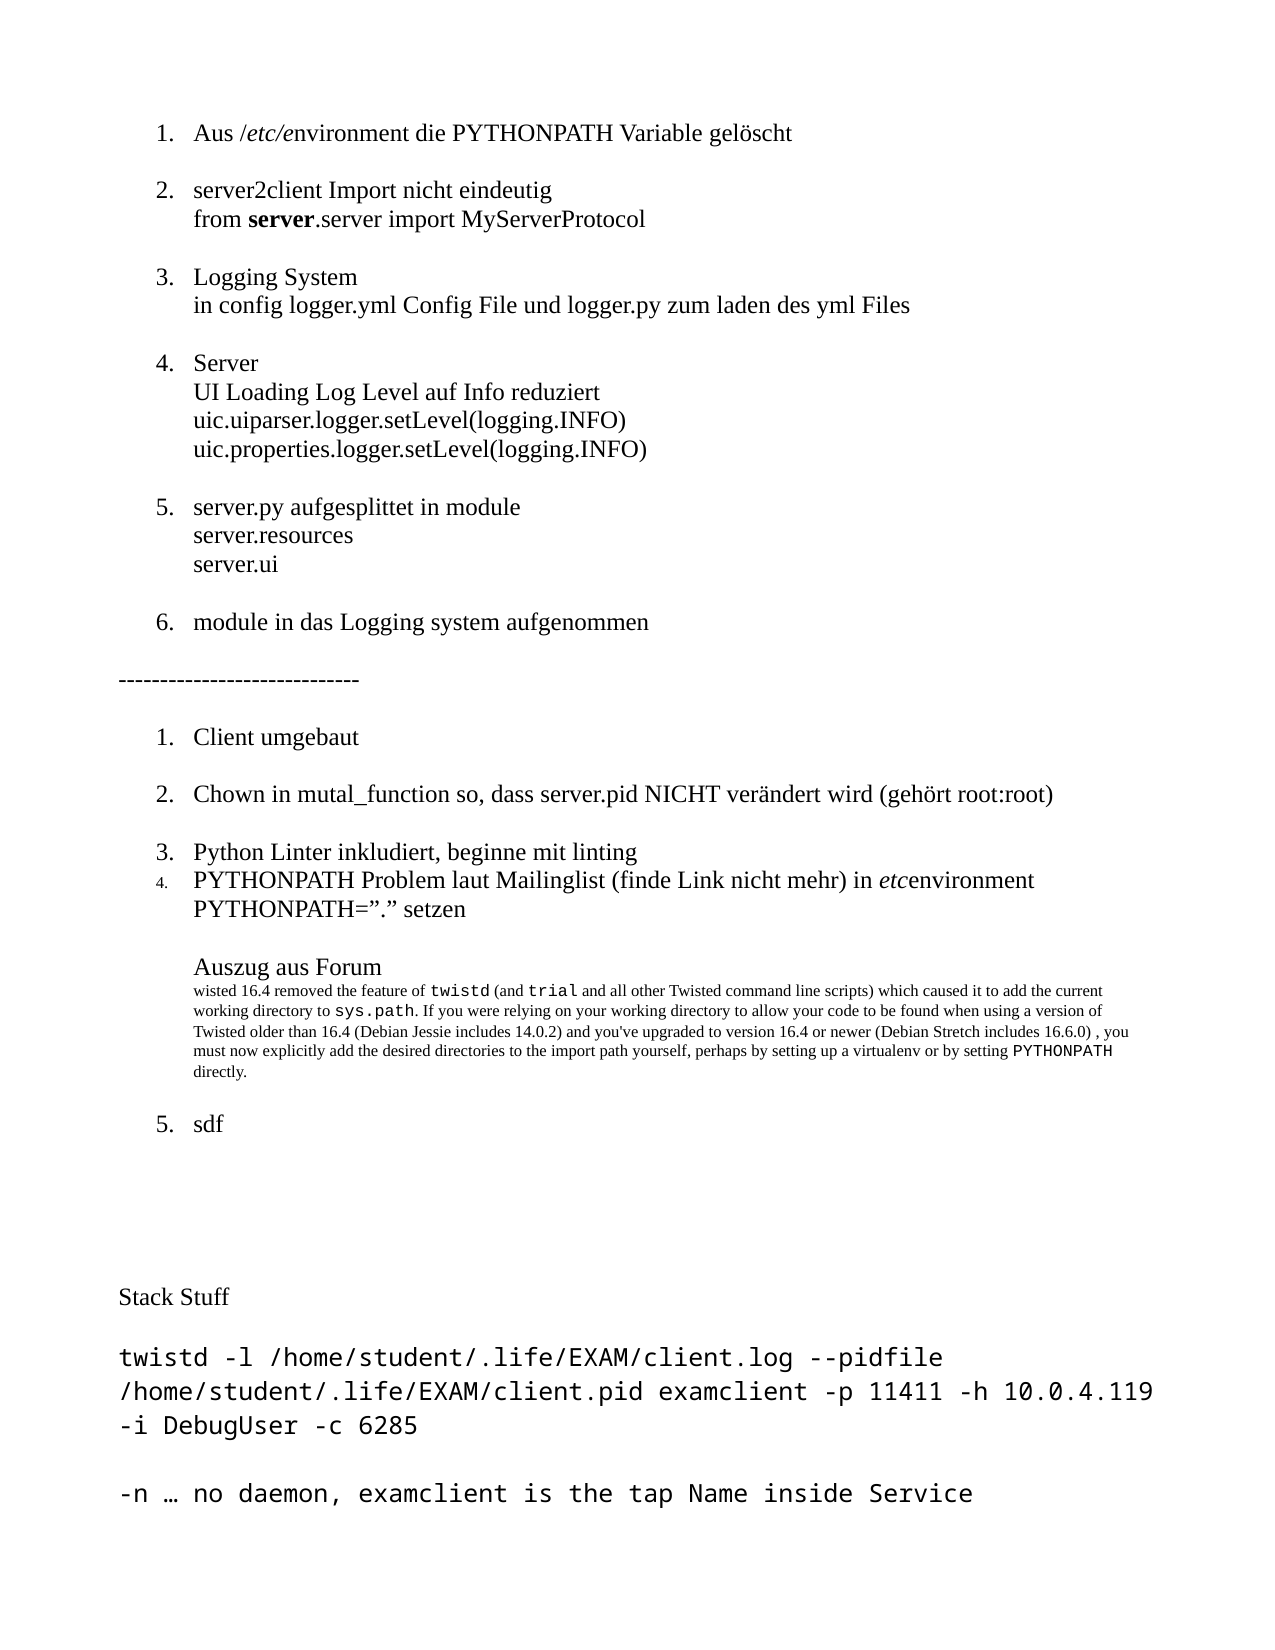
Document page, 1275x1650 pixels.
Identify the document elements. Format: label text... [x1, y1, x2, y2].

list module in das Logging system aufgenommen [156, 607, 1157, 636]
text -n … no daemon, examclient is the tap Name inside Service [118, 1476, 1157, 1510]
text Stack Stuff [118, 1282, 1157, 1311]
list Aus /etc/environment die PYTHONPATH Variable gelöscht [156, 118, 1157, 147]
list PYTHONPATH Problem laut Mailinglist (finde Link nicht mehr) in etcenvironment PYTHONPATH=”.” setzen Auszug aus Forum wisted 16.4 removed the feature of twistd (and trial and all other Twisted command line scripts) which caused it to add the current working directory to sys.path. If you were relying on your working directory to allow your code to be found when using a version of Twisted older than 16.4 (Debian Jessie includes 14.0.2) and you've upgraded to version 16.4 or newer (Debian Stretch includes 16.6.0) , you must now explicitly add the desired directories to the import path yourself, perhaps by setting up a virtualenv or by setting PYTHONPATH directly. [156, 866, 1157, 1081]
list Server UI Loading Log Level auf Info reduziert uic.uiparser.logger.setLevel(logging.INFO) uic.properties.logger.setLevel(logging.INFO) [156, 348, 1157, 463]
list Logging System in config logger.yml Config File und logger.py zum laden des yml Files [156, 262, 1157, 319]
list server2client Import nicht eindeutig from server.server import MyServerProtocol [156, 176, 1157, 233]
list sdf [156, 1109, 1157, 1138]
list Client umgebaut [156, 722, 1157, 751]
list Python Linter inkludiert, beginne mit linting [156, 837, 1157, 866]
text ----------------------------- [118, 664, 1157, 693]
text twistd -l /home/student/.life/EXAM/client.log --pidfile /home/student/.life/EXAM/client.pid examclient -p 11411 -h 10.0.4.119 -i DebugUser -c 6285 [118, 1339, 1157, 1442]
list Chown in mutal_function so, dass server.pid NICHT verändert wird (gehört root:root) [156, 779, 1157, 808]
list server.py aufgesplittet in module server.resources server.ui [156, 492, 1157, 578]
